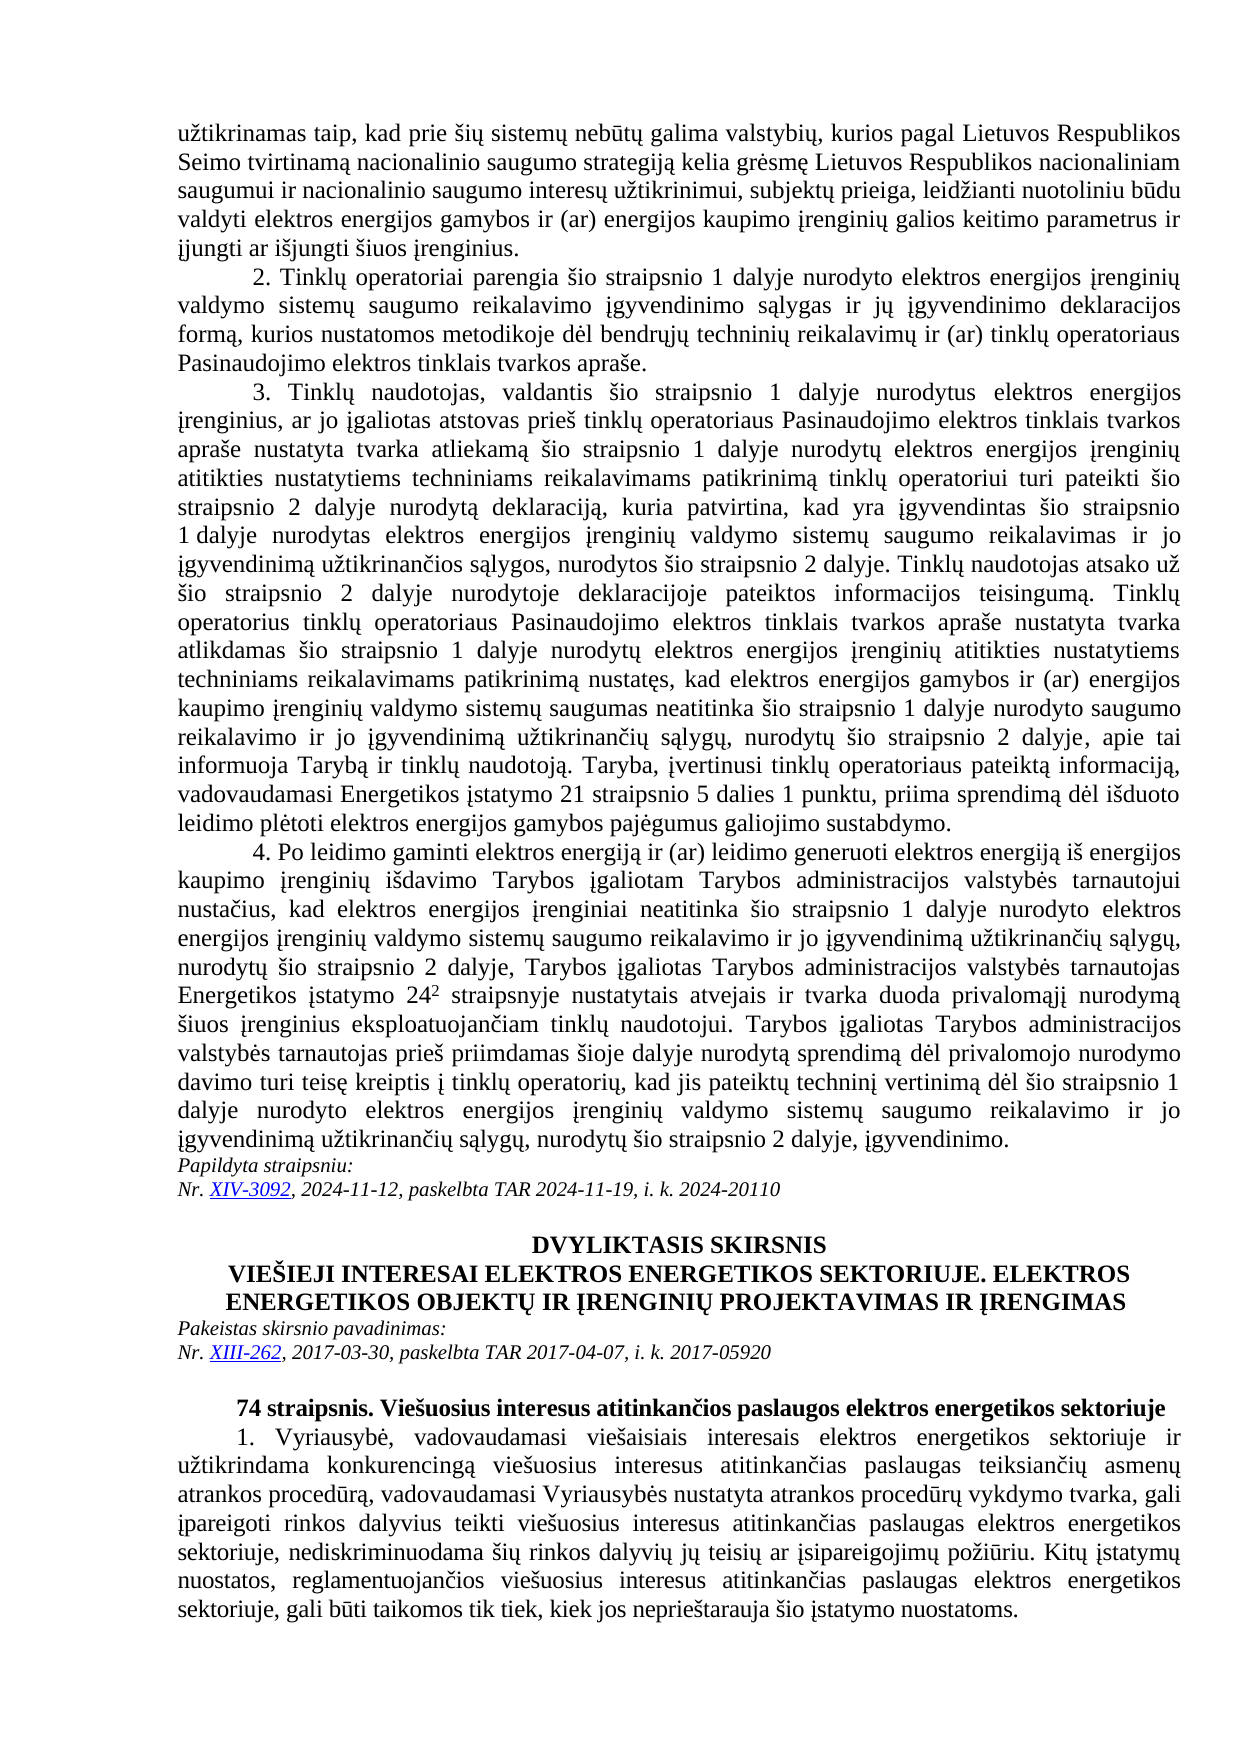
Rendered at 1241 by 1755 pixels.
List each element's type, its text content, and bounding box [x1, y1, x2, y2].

text 1. Vyriausybė, vadovaudamasi viešaisiais interesais elektros energetikos sektoriuje ir užtikrindama konkurencingą viešuosius interesus atitinkančias paslaugas teiksiančių asmenų atrankos procedūrą, vadovaudamasi Vyriausybės nustatyta atrankos procedūrų vykdymo tvarka, gali įpareigoti rinkos dalyvius teikti viešuosius interesus atitinkančias paslaugas elektros energetikos sektoriuje, nediskriminuodama šių rinkos dalyvių jų teisių ar įsipareigojimų požiūriu. Kitų įstatymų nuostatos, reglamentuojančios viešuosius interesus atitinkančias paslaugas elektros energetikos sektoriuje, gali būti taikomos tik tiek, kiek jos neprieštarauja šio įstatymo nuostatoms. [177, 1422, 1181, 1623]
text Nr. XIV-3092, 2024-11-12, paskelbta TAR 2024-11-19, i. k. 2024-20110 [177, 1177, 1181, 1201]
text Pakeistas skirsnio pavadinimas: [177, 1316, 1181, 1340]
text Papildyta straipsniu: [177, 1153, 1181, 1177]
text VIEŠIEJI INTERESAI ELEKTROS ENERGETIKOS SEKTORIUJE. ELEKTROS ENERGETIKOS OBJEKTŲ IR ĮRENGINIŲ PROJEKTAVIMAS IR ĮRENGIMAS [177, 1259, 1181, 1316]
text 3. Tinklų naudotojas, valdantis šio straipsnio 1 dalyje nurodytus elektros energijos įrenginius, ar jo įgaliotas atstovas prieš tinklų operatoriaus Pasinaudojimo elektros tinklais tvarkos apraše nustatyta tvarka atliekamą šio straipsnio 1 dalyje nurodytų elektros energijos įrenginių atitikties nustatytiems techniniams reikalavimams patikrinimą tinklų operatoriui turi pateikti šio straipsnio 2 dalyje nurodytą deklaraciją, kuria patvirtina, kad yra įgyvendintas šio straipsnio 1 dalyje nurodytas elektros energijos įrenginių valdymo sistemų saugumo reikalavimas ir jo įgyvendinimą užtikrinančios sąlygos, nurodytos šio straipsnio 2 dalyje. Tinklų naudotojas atsako už šio straipsnio 2 dalyje nurodytoje deklaracijoje pateiktos informacijos teisingumą. Tinklų operatorius tinklų operatoriaus Pasinaudojimo elektros tinklais tvarkos apraše nustatyta tvarka atlikdamas šio straipsnio 1 dalyje nurodytų elektros energijos įrenginių atitikties nustatytiems techniniams reikalavimams patikrinimą nustatęs, kad elektros energijos gamybos ir (ar) energijos kaupimo įrenginių valdymo sistemų saugumas neatitinka šio straipsnio 1 dalyje nurodyto saugumo reikalavimo ir jo įgyvendinimą užtikrinančių sąlygų, nurodytų šio straipsnio 2 dalyje, apie tai informuoja Tarybą ir tinklų naudotoją. Taryba, įvertinusi tinklų operatoriaus pateiktą informaciją, vadovaudamasi Energetikos įstatymo 21 straipsnio 5 dalies 1 punktu, priima sprendimą dėl išduoto leidimo plėtoti elektros energijos gamybos pajėgumus galiojimo sustabdymo. [177, 377, 1181, 837]
text 2. Tinklų operatoriai parengia šio straipsnio 1 dalyje nurodyto elektros energijos įrenginių valdymo sistemų saugumo reikalavimo įgyvendinimo sąlygas ir jų įgyvendinimo deklaracijos formą, kurios nustatomos metodikoje dėl bendrųjų techninių reikalavimų ir (ar) tinklų operatoriaus Pasinaudojimo elektros tinklais tvarkos apraše. [177, 262, 1181, 377]
text 74 straipsnis. Viešuosius interesus atitinkančios paslaugos elektros energetikos sektoriuje [236, 1393, 1181, 1422]
text Nr. XIII-262, 2017-03-30, paskelbta TAR 2017-04-07, i. k. 2017-05920 [177, 1340, 1181, 1364]
text 4. Po leidimo gaminti elektros energiją ir (ar) leidimo generuoti elektros energiją iš energijos kaupimo įrenginių išdavimo Tarybos įgaliotam Tarybos administracijos valstybės tarnautojui nustačius, kad elektros energijos įrenginiai neatitinka šio straipsnio 1 dalyje nurodyto elektros energijos įrenginių valdymo sistemų saugumo reikalavimo ir jo įgyvendinimą užtikrinančių sąlygų, nurodytų šio straipsnio 2 dalyje, Tarybos įgaliotas Tarybos administracijos valstybės tarnautojas Energetikos įstatymo 242 straipsnyje nustatytais atvejais ir tvarka duoda privalomąjį nurodymą šiuos įrenginius eksploatuojančiam tinklų naudotojui. Tarybos įgaliotas Tarybos administracijos valstybės tarnautojas prieš priimdamas šioje dalyje nurodytą sprendimą dėl privalomojo nurodymo davimo turi teisę kreiptis į tinklų operatorių, kad jis pateiktų techninį vertinimą dėl šio straipsnio 1 dalyje nurodyto elektros energijos įrenginių valdymo sistemų saugumo reikalavimo ir jo įgyvendinimą užtikrinančių sąlygų, nurodytų šio straipsnio 2 dalyje, įgyvendinimo. [177, 837, 1181, 1153]
text DVYLIKTASIS SKIRSNIS [177, 1230, 1181, 1259]
text užtikrinamas taip, kad prie šių sistemų nebūtų galima valstybių, kurios pagal Lietuvos Respublikos Seimo tvirtinamą nacionalinio saugumo strategiją kelia grėsmę Lietuvos Respublikos nacionaliniam saugumui ir nacionalinio saugumo interesų užtikrinimui, subjektų prieiga, leidžianti nuotoliniu būdu valdyti elektros energijos gamybos ir (ar) energijos kaupimo įrenginių galios keitimo parametrus ir įjungti ar išjungti šiuos įrenginius. [177, 118, 1181, 262]
